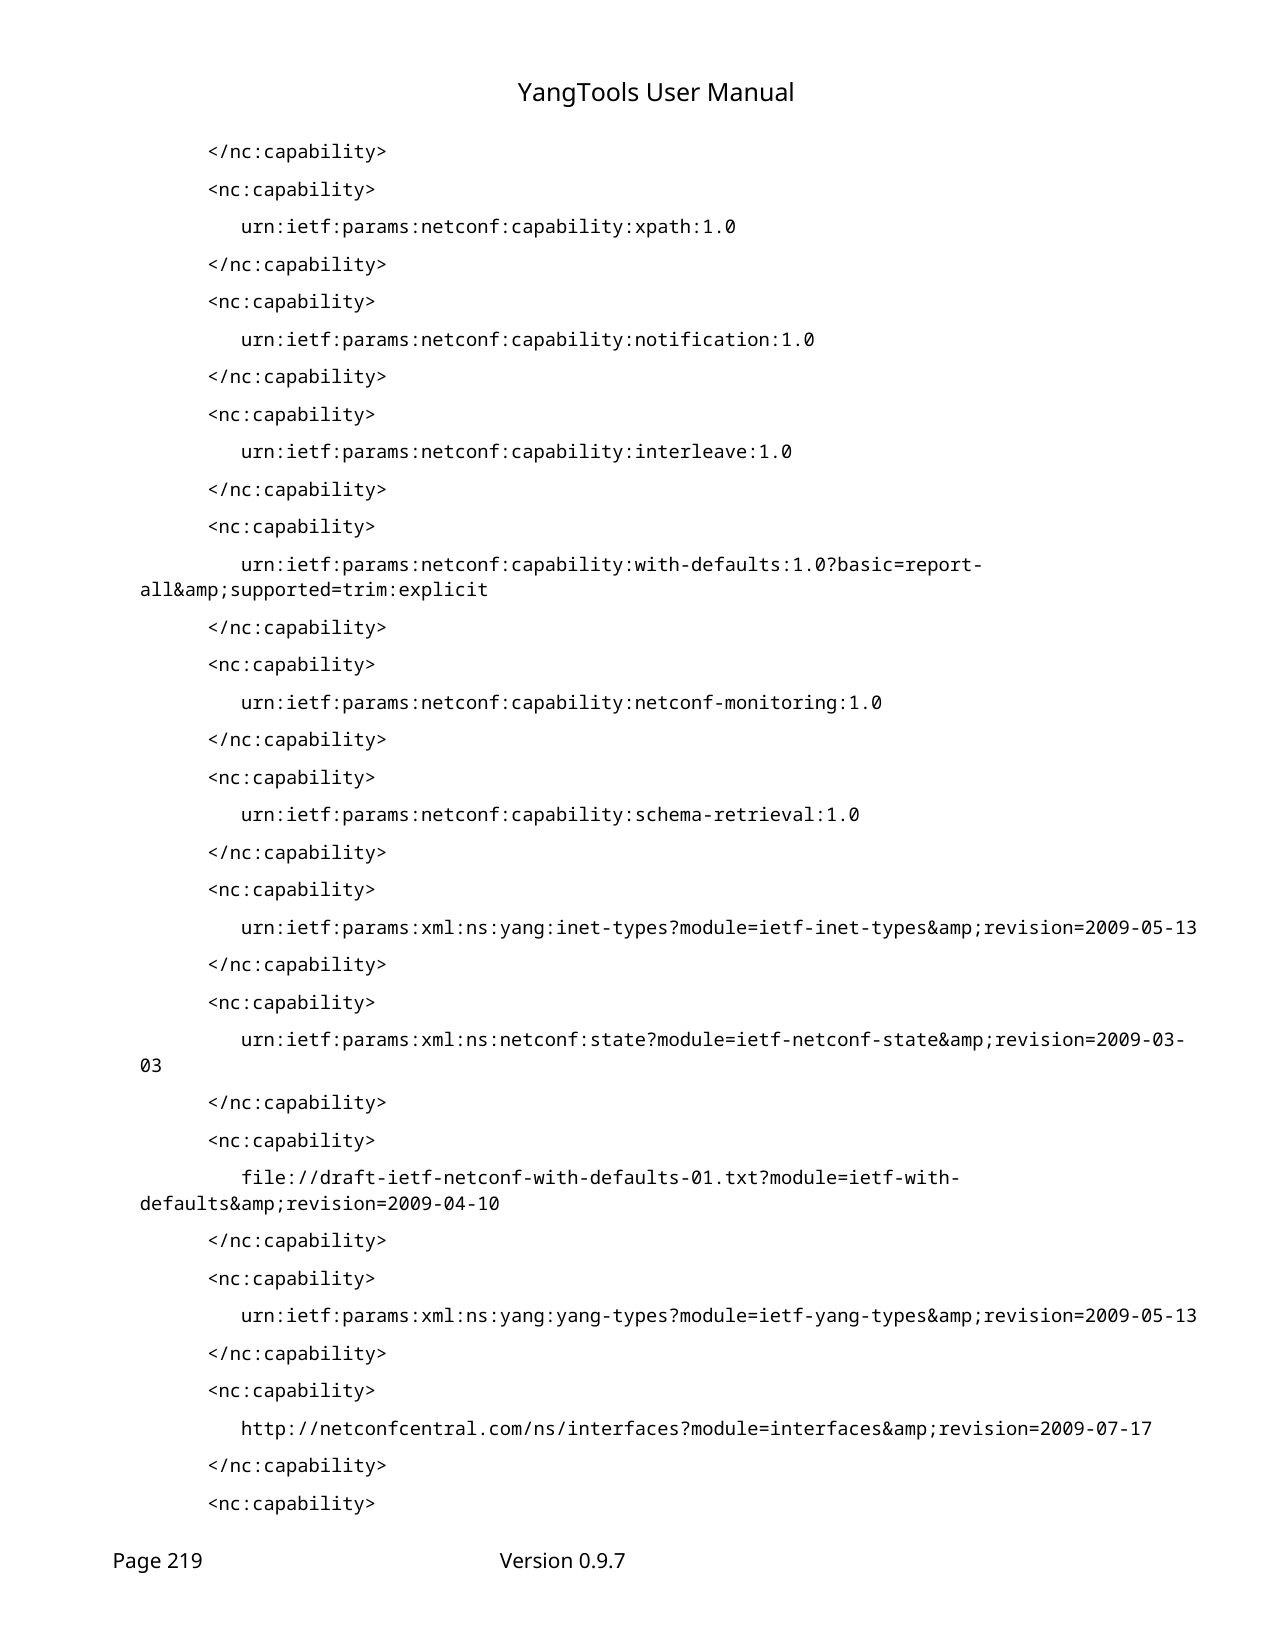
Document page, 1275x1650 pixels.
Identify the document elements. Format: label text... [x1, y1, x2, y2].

text </nc:capability> [139, 1228, 1200, 1253]
text <nc:capability> [139, 1127, 1200, 1153]
text urn:ietf:params:netconf:capability:notification:1.0 [139, 326, 1200, 352]
text </nc:capability> [139, 727, 1200, 752]
text urn:ietf:params:netconf:capability:xpath:1.0 [139, 213, 1200, 239]
text </nc:capability> [139, 839, 1200, 864]
text <nc:capability> [139, 401, 1200, 427]
text <nc:capability> [139, 1378, 1200, 1403]
text </nc:capability> [139, 614, 1200, 639]
text </nc:capability> [139, 952, 1200, 977]
text <nc:capability> [139, 1490, 1200, 1516]
text urn:ietf:params:xml:ns:yang:yang-types?module=ietf-yang-types&amp;revision=2009-05-13 [139, 1303, 1200, 1328]
text </nc:capability> [139, 1089, 1200, 1115]
text <nc:capability> [139, 176, 1200, 202]
text urn:ietf:params:netconf:capability:with-defaults:1.0?basic=report-all&amp;supported=trim:explicit [139, 551, 1200, 602]
text </nc:capability> [139, 1340, 1200, 1366]
text http://netconfcentral.com/ns/interfaces?module=interfaces&amp;revision=2009-07-17 [139, 1415, 1200, 1441]
text <nc:capability> [139, 652, 1200, 677]
text <nc:capability> [139, 877, 1200, 902]
text </nc:capability> [139, 138, 1200, 164]
text urn:ietf:params:xml:ns:yang:inet-types?module=ietf-inet-types&amp;revision=2009-05-13 [139, 914, 1200, 939]
text </nc:capability> [139, 363, 1200, 389]
text <nc:capability> [139, 764, 1200, 789]
text <nc:capability> [139, 1265, 1200, 1291]
text urn:ietf:params:netconf:capability:interleave:1.0 [139, 438, 1200, 464]
text </nc:capability> [139, 1453, 1200, 1478]
text file://draft-ietf-netconf-with-defaults-01.txt?module=ietf-with-defaults&amp;revision=2009-04-10 [139, 1164, 1200, 1216]
text <nc:capability> [139, 288, 1200, 314]
text urn:ietf:params:xml:ns:netconf:state?module=ietf-netconf-state&amp;revision=2009-03-03 [139, 1027, 1200, 1078]
text </nc:capability> [139, 476, 1200, 502]
text </nc:capability> [139, 251, 1200, 277]
text urn:ietf:params:netconf:capability:netconf-monitoring:1.0 [139, 689, 1200, 714]
text <nc:capability> [139, 989, 1200, 1014]
text urn:ietf:params:netconf:capability:schema-retrieval:1.0 [139, 802, 1200, 827]
text <nc:capability> [139, 513, 1200, 539]
